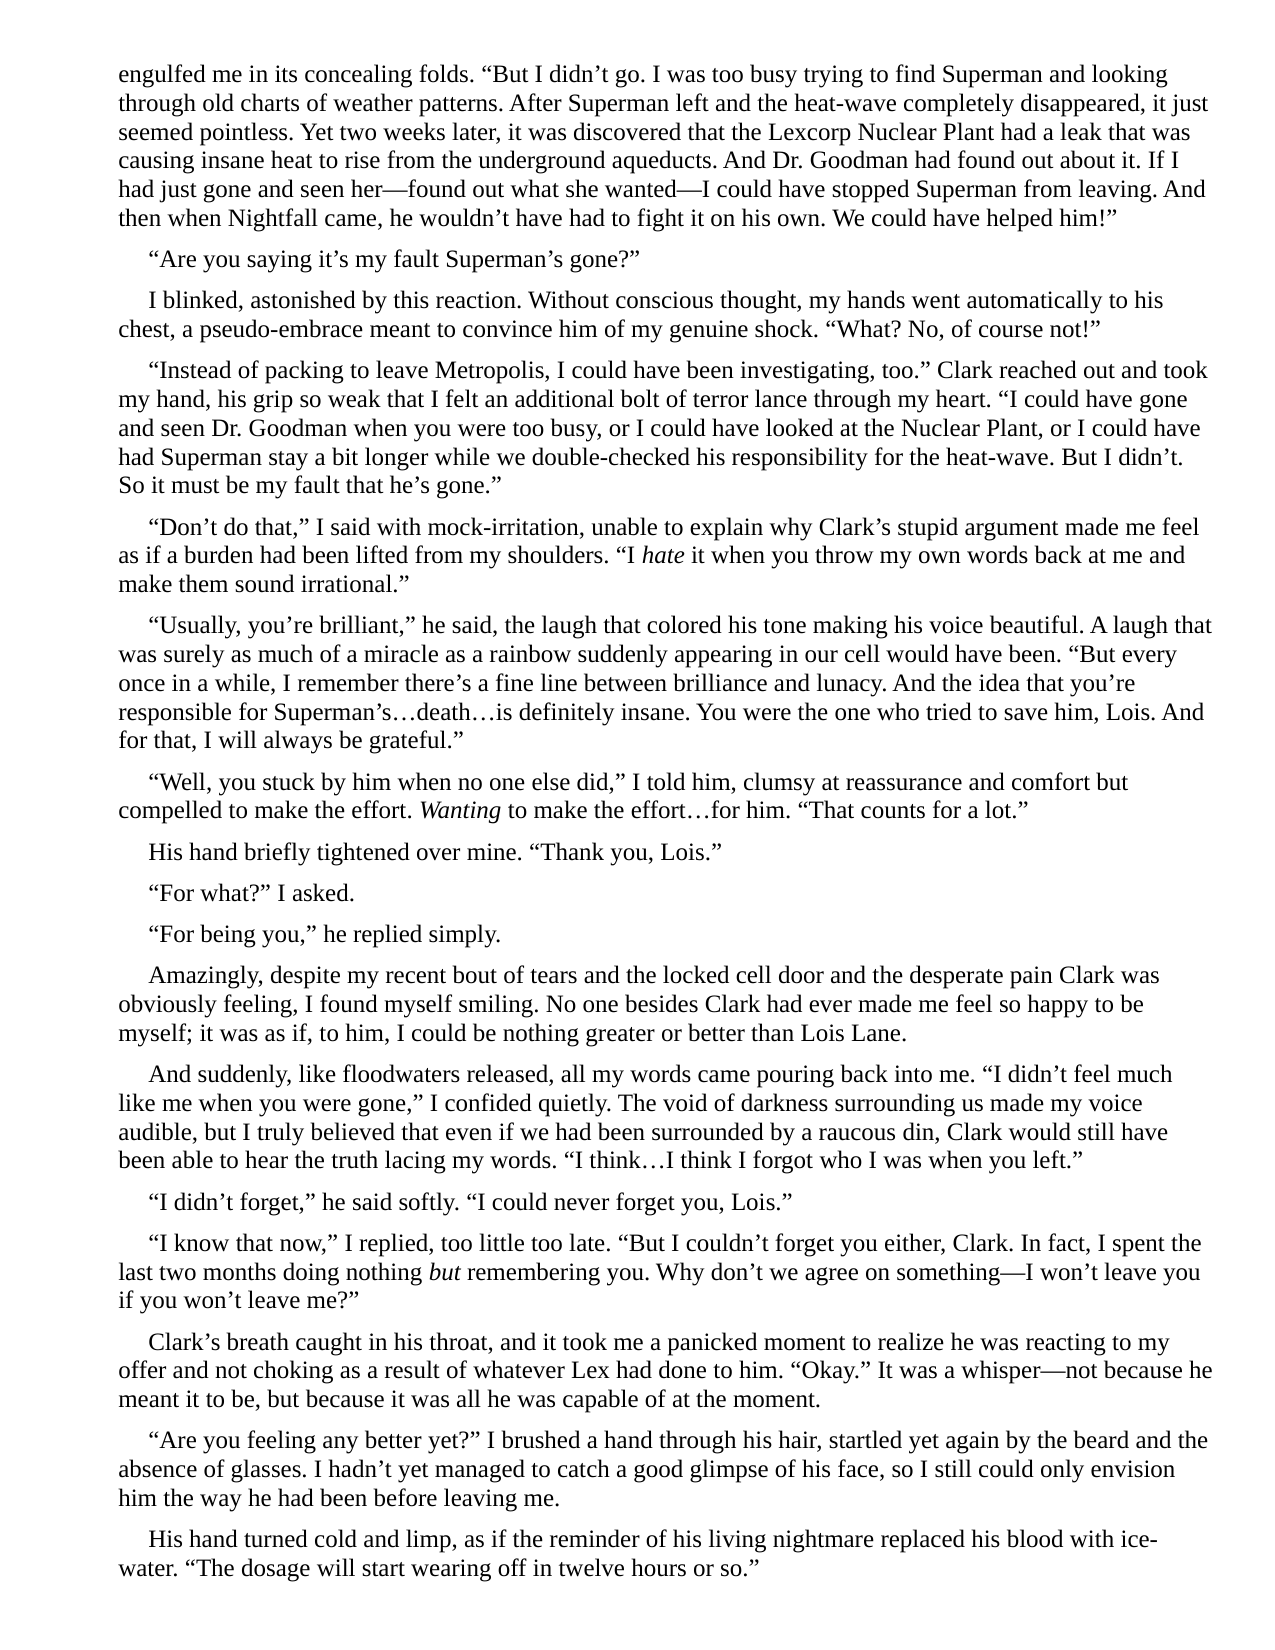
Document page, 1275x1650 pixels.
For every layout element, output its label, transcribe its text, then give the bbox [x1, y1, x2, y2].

text And suddenly, like floodwaters released, all my words came pouring back into me. “I didn’t feel much like me when you were gone,” I confided quietly. The void of darkness surrounding us made my voice audible, but I truly believed that even if we had been surrounded by a raucous din, Clark would still have been able to hear the truth lacing my words. “I think…I think I forgot who I was when you left.” [118, 1059, 1216, 1174]
text “Don’t do that,” I said with mock-irritation, unable to explain why Clark’s stupid argument made me feel as if a burden had been lifted from my shoulders. “I hate it when you throw my own words back at me and make them sound irrational.” [118, 512, 1216, 598]
text His hand briefly tightened over mine. “Thank you, Lois.” [118, 837, 1216, 865]
text “Usually, you’re brilliant,” he said, the laugh that colored his tone making his voice beautiful. A laugh that was surely as much of a miracle as a rainbow suddenly appearing in our cell would have been. “But every once in a while, I remember there’s a fine line between brilliance and lunacy. And the idea that you’re responsible for Superman’s…death…is definitely insane. You were the one who tried to save him, Lois. And for that, I will always be grateful.” [118, 610, 1216, 754]
text “Are you saying it’s my fault Superman’s gone?” [118, 244, 1216, 273]
text engulfed me in its concealing folds. “But I didn’t go. I was too busy trying to find Superman and looking through old charts of weather patterns. After Superman left and the heat-wave completely disappeared, it just seemed pointless. Yet two weeks later, it was discovered that the Lexcorp Nuclear Plant had a leak that was causing insane heat to rise from the underground aqueducts. And Dr. Goodman had found out about it. If I had just gone and seen her—found out what she wanted—I could have stopped Superman from leaving. And then when Nightfall came, he wouldn’t have had to fight it on his own. We could have helped him!” [118, 59, 1216, 232]
text “For what?” I asked. [118, 878, 1216, 907]
text Amazingly, despite my recent bout of tears and the locked cell door and the desperate pain Clark was obviously feeling, I found myself smiling. No one besides Clark had ever made me feel so happy to be myself; it was as if, to him, I could be nothing greater or better than Lois Lane. [118, 960, 1216, 1047]
text “Are you feeling any better yet?” I brushed a hand through his hair, startled yet again by the beard and the absence of glasses. I hadn’t yet managed to catch a good glimpse of his face, so I still could only envision him the way he had been before leaving me. [118, 1425, 1216, 1512]
text “For being you,” he replied simply. [118, 919, 1216, 948]
text “Instead of packing to leave Metropolis, I could have been investigating, too.” Clark reached out and took my hand, his grip so weak that I felt an additional bolt of terror lance through my heart. “I could have gone and seen Dr. Goodman when you were too busy, or I could have looked at the Nuclear Plant, or I could have had Superman stay a bit longer while we double-checked his responsibility for the heat-wave. But I didn’t. So it must be my fault that he’s gone.” [118, 355, 1216, 499]
text Clark’s breath caught in his throat, and it took me a panicked moment to realize he was reacting to my offer and not choking as a result of whatever Lex had done to him. “Okay.” It was a whisper—not because he meant it to be, but because it was all he was capable of at the moment. [118, 1327, 1216, 1413]
text “Well, you stuck by him when no one else did,” I told him, clumsy at reassurance and comfort but compelled to make the effort. Wanting to make the effort…for him. “That counts for a lot.” [118, 767, 1216, 824]
text His hand turned cold and limp, as if the reminder of his living nightmare replaced his blood with ice-water. “The dosage will start wearing off in twelve hours or so.” [118, 1524, 1216, 1582]
text “I know that now,” I replied, too little too late. “But I couldn’t forget you either, Clark. In fact, I spent the last two months doing nothing but remembering you. Why don’t we agree on something—I won’t leave you if you won’t leave me?” [118, 1228, 1216, 1314]
text I blinked, astonished by this reaction. Without conscious thought, my hands went automatically to his chest, a pseudo-embrace meant to convince him of my genuine shock. “What? No, of course not!” [118, 285, 1216, 343]
text “I didn’t forget,” he said softly. “I could never forget you, Lois.” [118, 1187, 1216, 1215]
